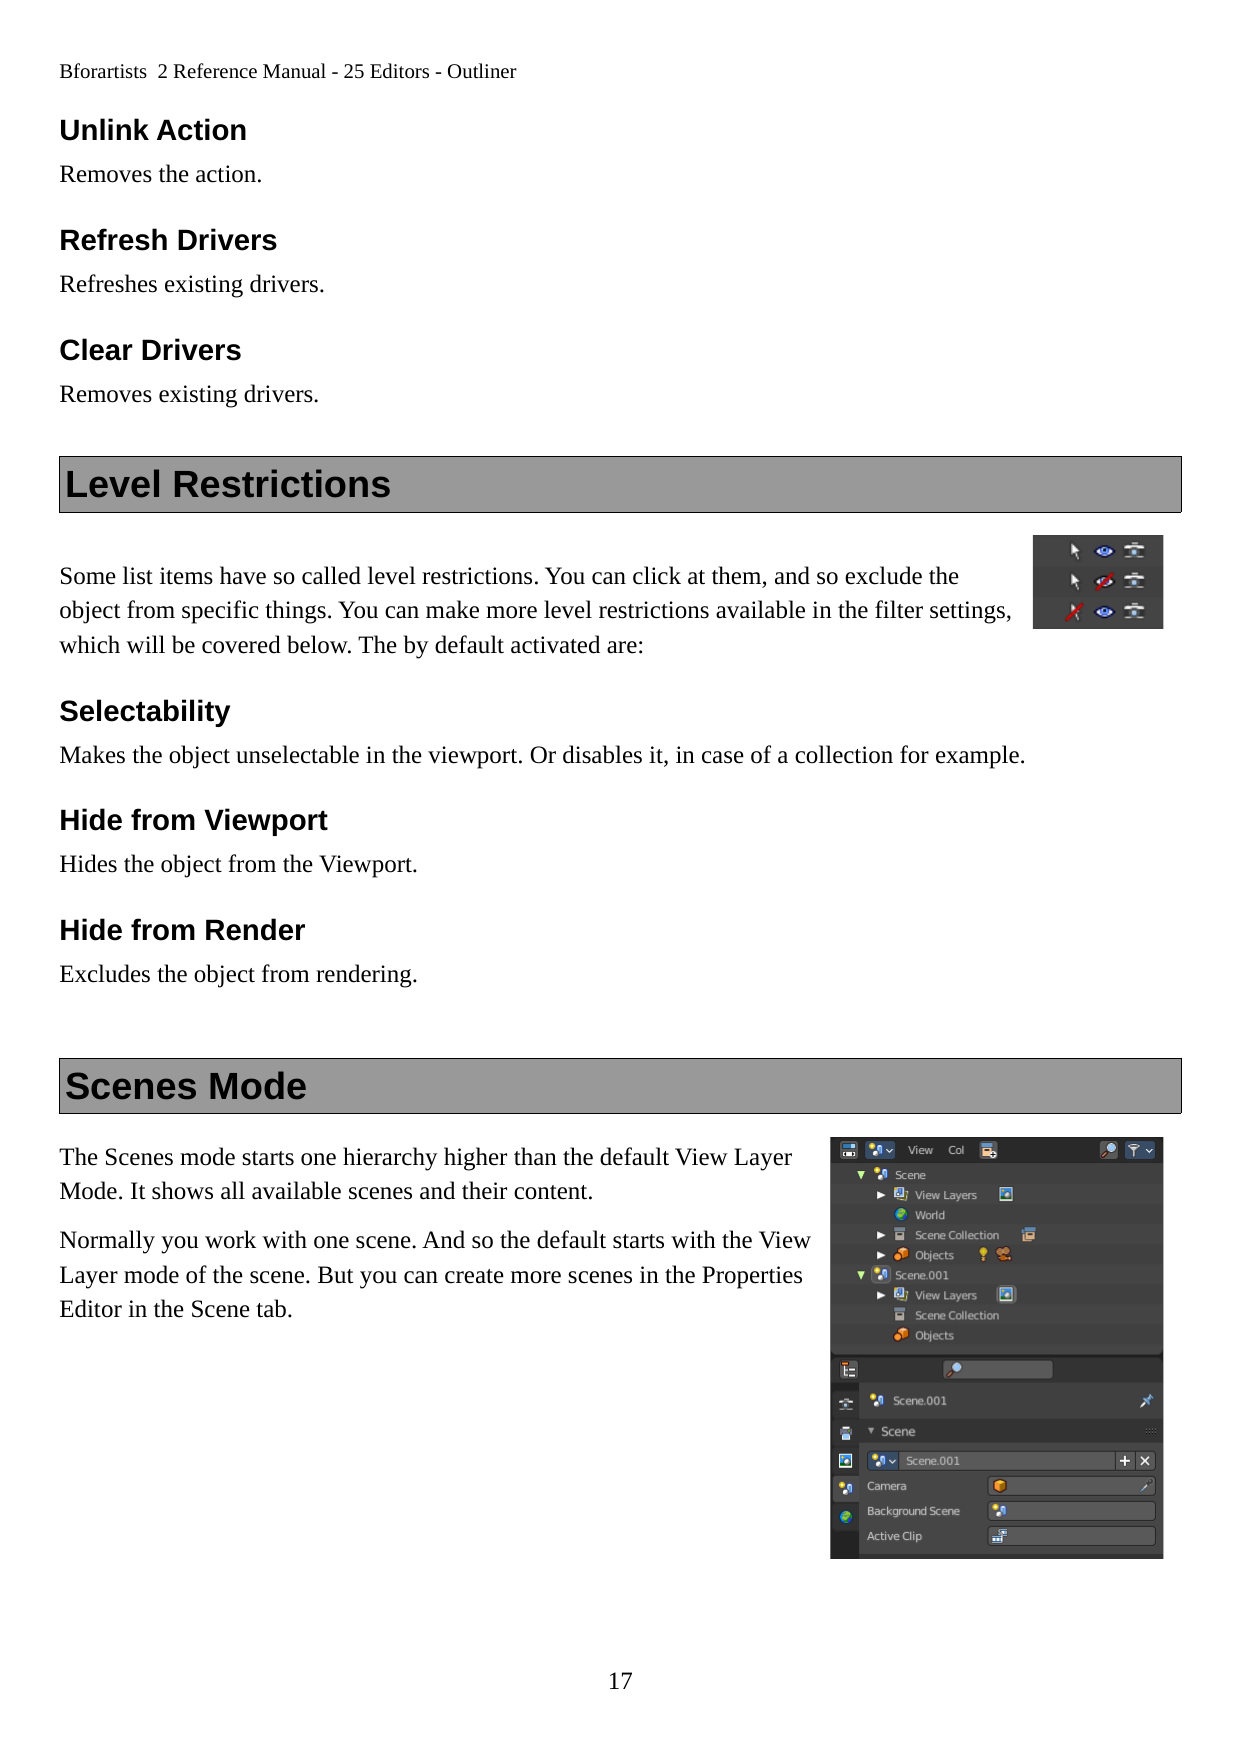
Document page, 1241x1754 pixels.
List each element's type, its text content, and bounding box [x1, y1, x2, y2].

subtitle Clear Drivers [59, 332, 1181, 366]
subtitle Refresh Drivers [59, 222, 1181, 256]
text Makes the object unselectable in the viewport. Or disables it, in case of a collection for example. [59, 740, 1181, 768]
subtitle Unlink Action [59, 113, 1181, 146]
subtitle Hide from Viewport [59, 803, 1181, 837]
table_header Level Restrictions [60, 457, 1181, 512]
picture [830, 1137, 1164, 1559]
table_header Scenes Mode [60, 1059, 1181, 1113]
text Normally you work with one scene. And so the default starts with the View Layer mode of the scene. But you can create more scenes in the Properties Editor in the Scene tab. [59, 1225, 830, 1323]
text Removes existing drivers. [59, 379, 1181, 407]
text Hides the object from the Viewport. [59, 849, 1181, 878]
text Refreshes existing drivers. [59, 269, 1181, 297]
text Some list items have so called level restrictions. You can click at them, and so exclude the object from specific things. You can make more level restrictions available in the filter settings, which will be covered below. The by default activated are: [59, 561, 1181, 658]
subtitle Selectability [59, 693, 1181, 727]
picture [1032, 535, 1164, 629]
subtitle Hide from Render [59, 913, 1181, 947]
text Removes the action. [59, 159, 1181, 188]
text The Scenes mode starts one hierarchy higher than the default View Layer Mode. It shows all available scenes and their content. [59, 1142, 830, 1205]
text Excludes the object from rendering. [59, 959, 1181, 988]
